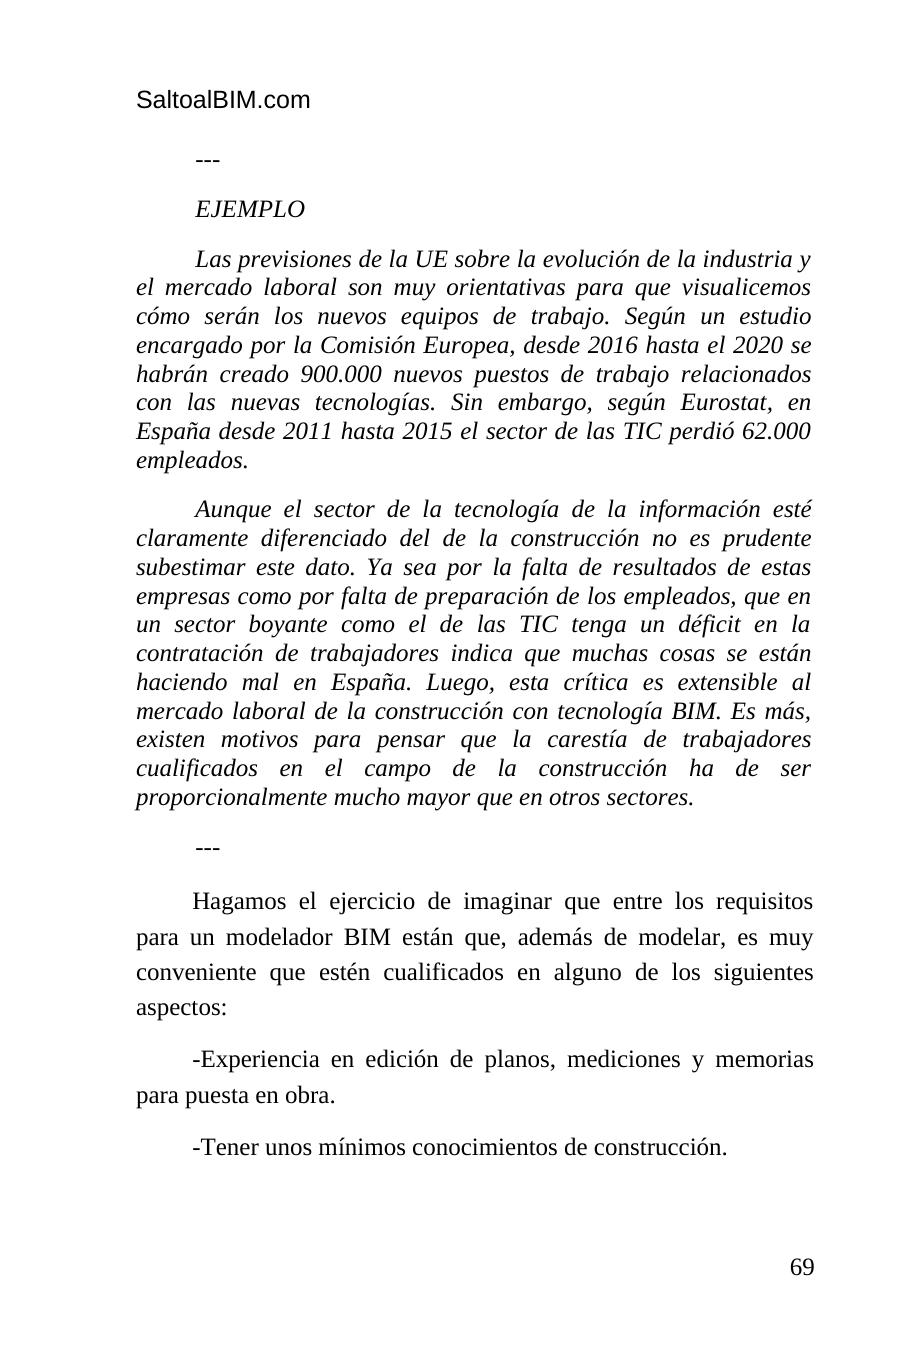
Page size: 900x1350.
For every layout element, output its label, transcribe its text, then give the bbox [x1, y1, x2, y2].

text Las previsiones de la UE sobre la evolución de la industria y el mercado laboral son muy orientativas para que visualicemos cómo serán los nuevos equipos de trabajo. Según un estudio encargado por la Comisión Europea, desde 2016 hasta el 2020 se habrán creado 900.000 nuevos puestos de trabajo relacionados con las nuevas tecnologías. Sin embargo, según Eurostat, en España desde 2011 hasta 2015 el sector de las TIC perdió 62.000 empleados. [136, 244, 814, 474]
text Hagamos el ejercicio de imaginar que entre los requisitos para un modelador BIM están que, además de modelar, es muy conveniente que estén cualificados en alguno de los siguientes aspectos: [136, 881, 814, 1023]
text -Tener unos mínimos conocimientos de construcción. [136, 1127, 814, 1162]
text Aunque el sector de la tecnología de la información esté claramente diferenciado del de la construcción no es prudente subestimar este dato. Ya sea por la falta de resultados de estas empresas como por falta de preparación de los empleados, que en un sector boyante como el de las TIC tenga un déficit en la contratación de trabajadores indica que muchas cosas se están haciendo mal en España. Luego, esta crítica es extensible al mercado laboral de la construcción con tecnología BIM. Es más, existen motivos para pensar que la carestía de trabajadores cualificados en el campo de la construcción ha de ser proporcionalmente mucho mayor que en otros sectores. [136, 494, 814, 811]
text --- [136, 832, 814, 860]
text -Experiencia en edición de planos, mediciones y memorias para puesta en obra. [136, 1039, 814, 1110]
text --- [136, 144, 814, 173]
text EJEMPLO [136, 194, 814, 223]
